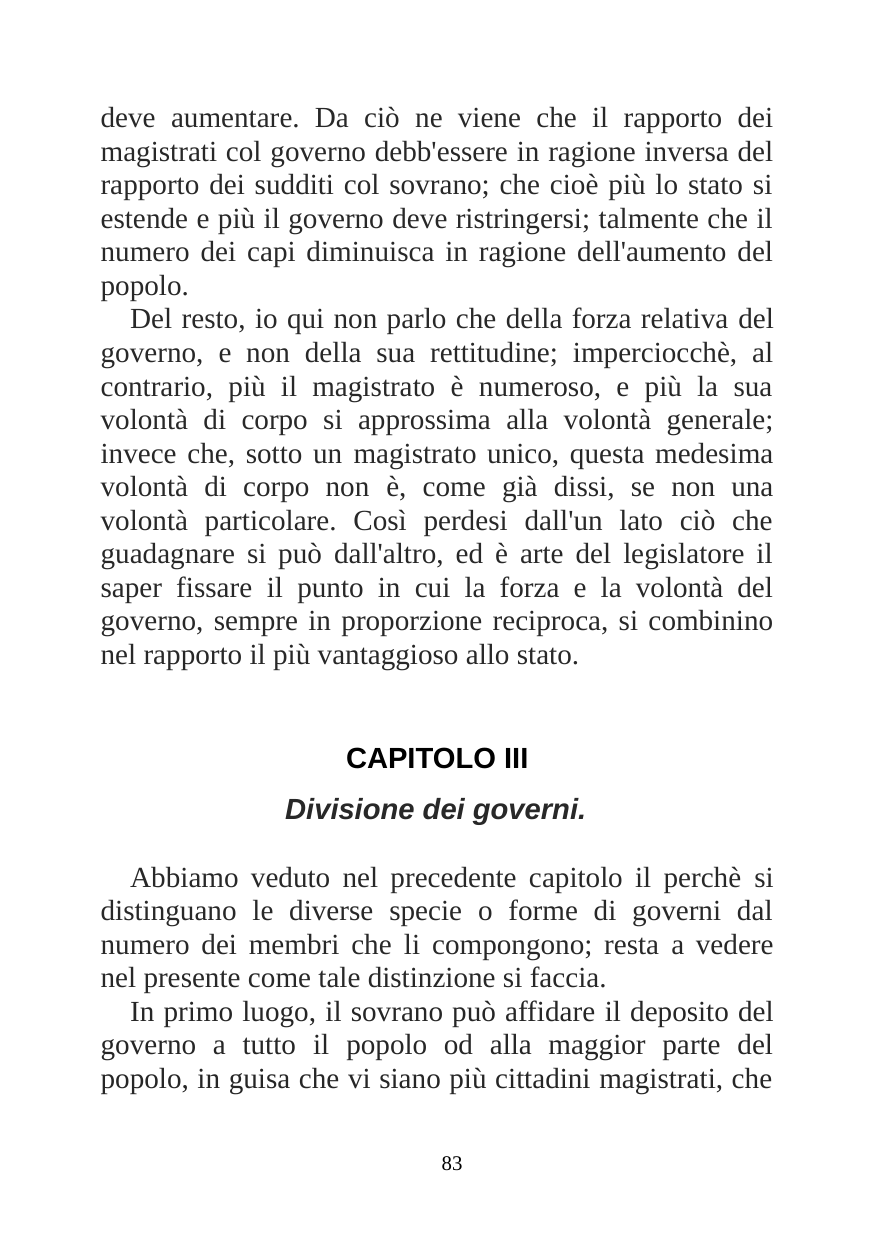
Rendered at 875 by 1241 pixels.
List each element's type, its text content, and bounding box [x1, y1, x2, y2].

text Abbiamo veduto nel precedente capitolo il perchè si distinguano le diverse specie o forme di governi dal numero dei membri che li compongono; resta a vedere nel presente come tale distinzione si faccia. [100, 860, 774, 994]
text Del resto, io qui non parlo che della forza relativa del governo, e non della sua rettitudine; imperciocchè, al contrario, più il magistrato è numeroso, e più la sua volontà di corpo si approssima alla volontà generale; invece che, sotto un magistrato unico, questa medesima volontà di corpo non è, come già dissi, se non una volontà particolare. Così perdesi dall'un lato ciò che guadagnare si può dall'altro, ed è arte del legislatore il saper fissare il punto in cui la forza e la volontà del governo, sempre in proporzione reciproca, si combinino nel rapporto il più vantaggioso allo stato. [100, 302, 774, 671]
text deve aumentare. Da ciò ne viene che il rapporto dei magistrati col governo debb'essere in ragione inversa del rapporto dei sudditi col sovrano; che cioè più lo stato si estende e più il governo deve ristringersi; talmente che il numero dei capi diminuisca in ragione dell'aumento del popolo. [100, 100, 774, 302]
text In primo luogo, il sovrano può affidare il deposito del governo a tutto il popolo od alla maggior parte del popolo, in guisa che vi siano più cittadini magistrati, che [100, 994, 774, 1094]
subtitle CAPITOLO III Divisione dei governi. [100, 741, 774, 825]
